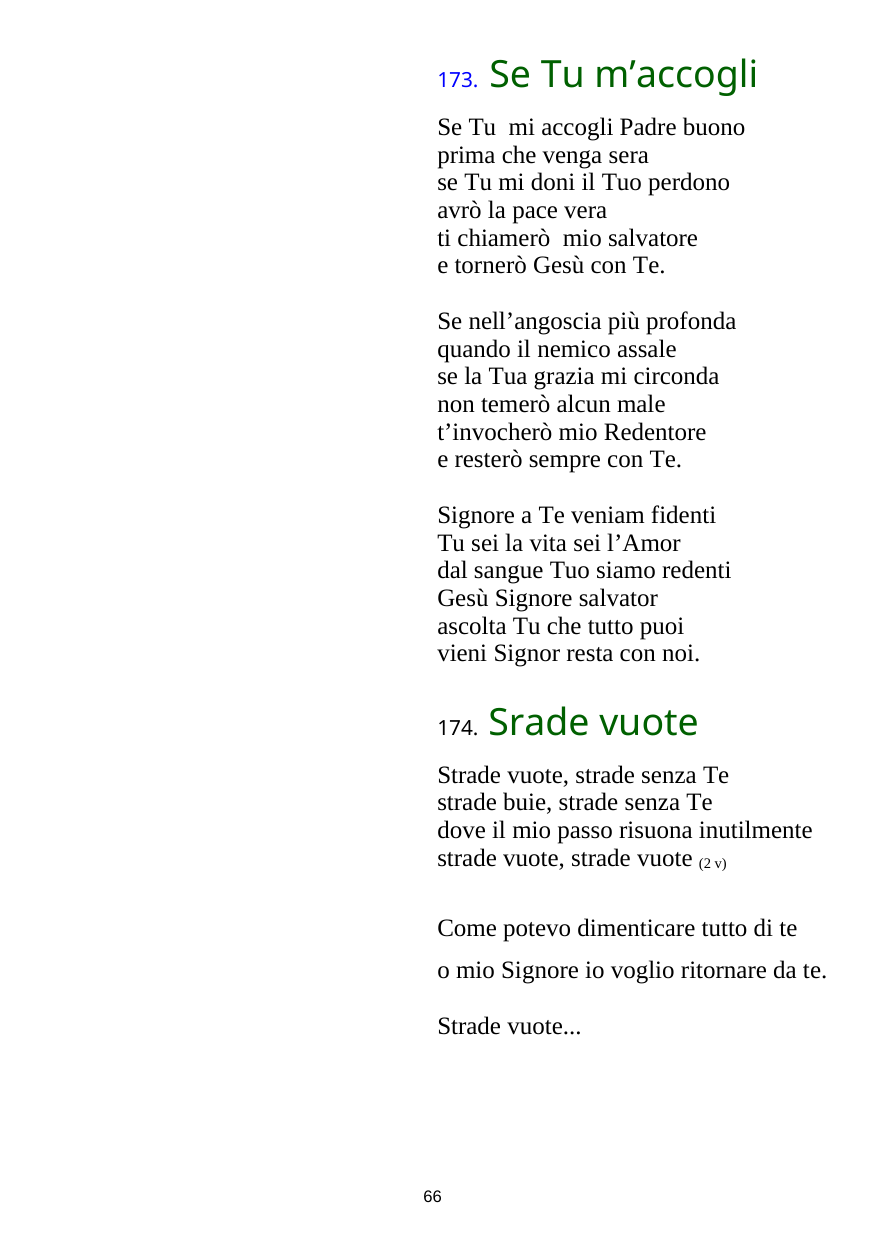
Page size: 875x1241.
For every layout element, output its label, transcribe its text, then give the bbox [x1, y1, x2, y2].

text Strade vuote... [437, 1012, 844, 1040]
text avrò la pace vera [437, 196, 844, 224]
text Gesù Signore salvator [437, 584, 844, 612]
text quando il nemico assale [437, 335, 844, 362]
text ascolta Tu che tutto puoi [437, 612, 844, 639]
text ti chiamerò mio salvatore [437, 224, 844, 252]
text 173. Se Tu m’accogli [437, 47, 844, 98]
text strade vuote, strade vuote (2 v) [437, 844, 844, 872]
text Se nell’angoscia più profonda [437, 307, 844, 335]
text Tu sei la vita sei l’Amor [437, 529, 844, 556]
text dove il mio passo risuona inutilmente [437, 816, 844, 844]
text vieni Signor resta con noi. [437, 639, 844, 667]
text strade buie, strade senza Te [437, 788, 844, 816]
text Come potevo dimenticare tutto di te [437, 914, 844, 942]
text dal sangue Tuo siamo redenti [437, 556, 844, 584]
text e tornerò Gesù con Te. [437, 252, 844, 279]
text se la Tua grazia mi circonda [437, 362, 844, 390]
text o mio Signore io voglio ritornare da te. [437, 957, 844, 984]
text 174. Srade vuote [437, 695, 844, 746]
text Strade vuote, strade senza Te [437, 761, 844, 788]
text se Tu mi doni il Tuo perdono [437, 168, 844, 196]
text Se Tu mi accogli Padre buono [437, 113, 844, 141]
text non temerò alcun male [437, 390, 844, 418]
text e resterò sempre con Te. [437, 446, 844, 473]
text prima che venga sera [437, 141, 844, 168]
text Signore a Te veniam fidenti [437, 501, 844, 529]
text t’invocherò mio Redentore [437, 418, 844, 446]
